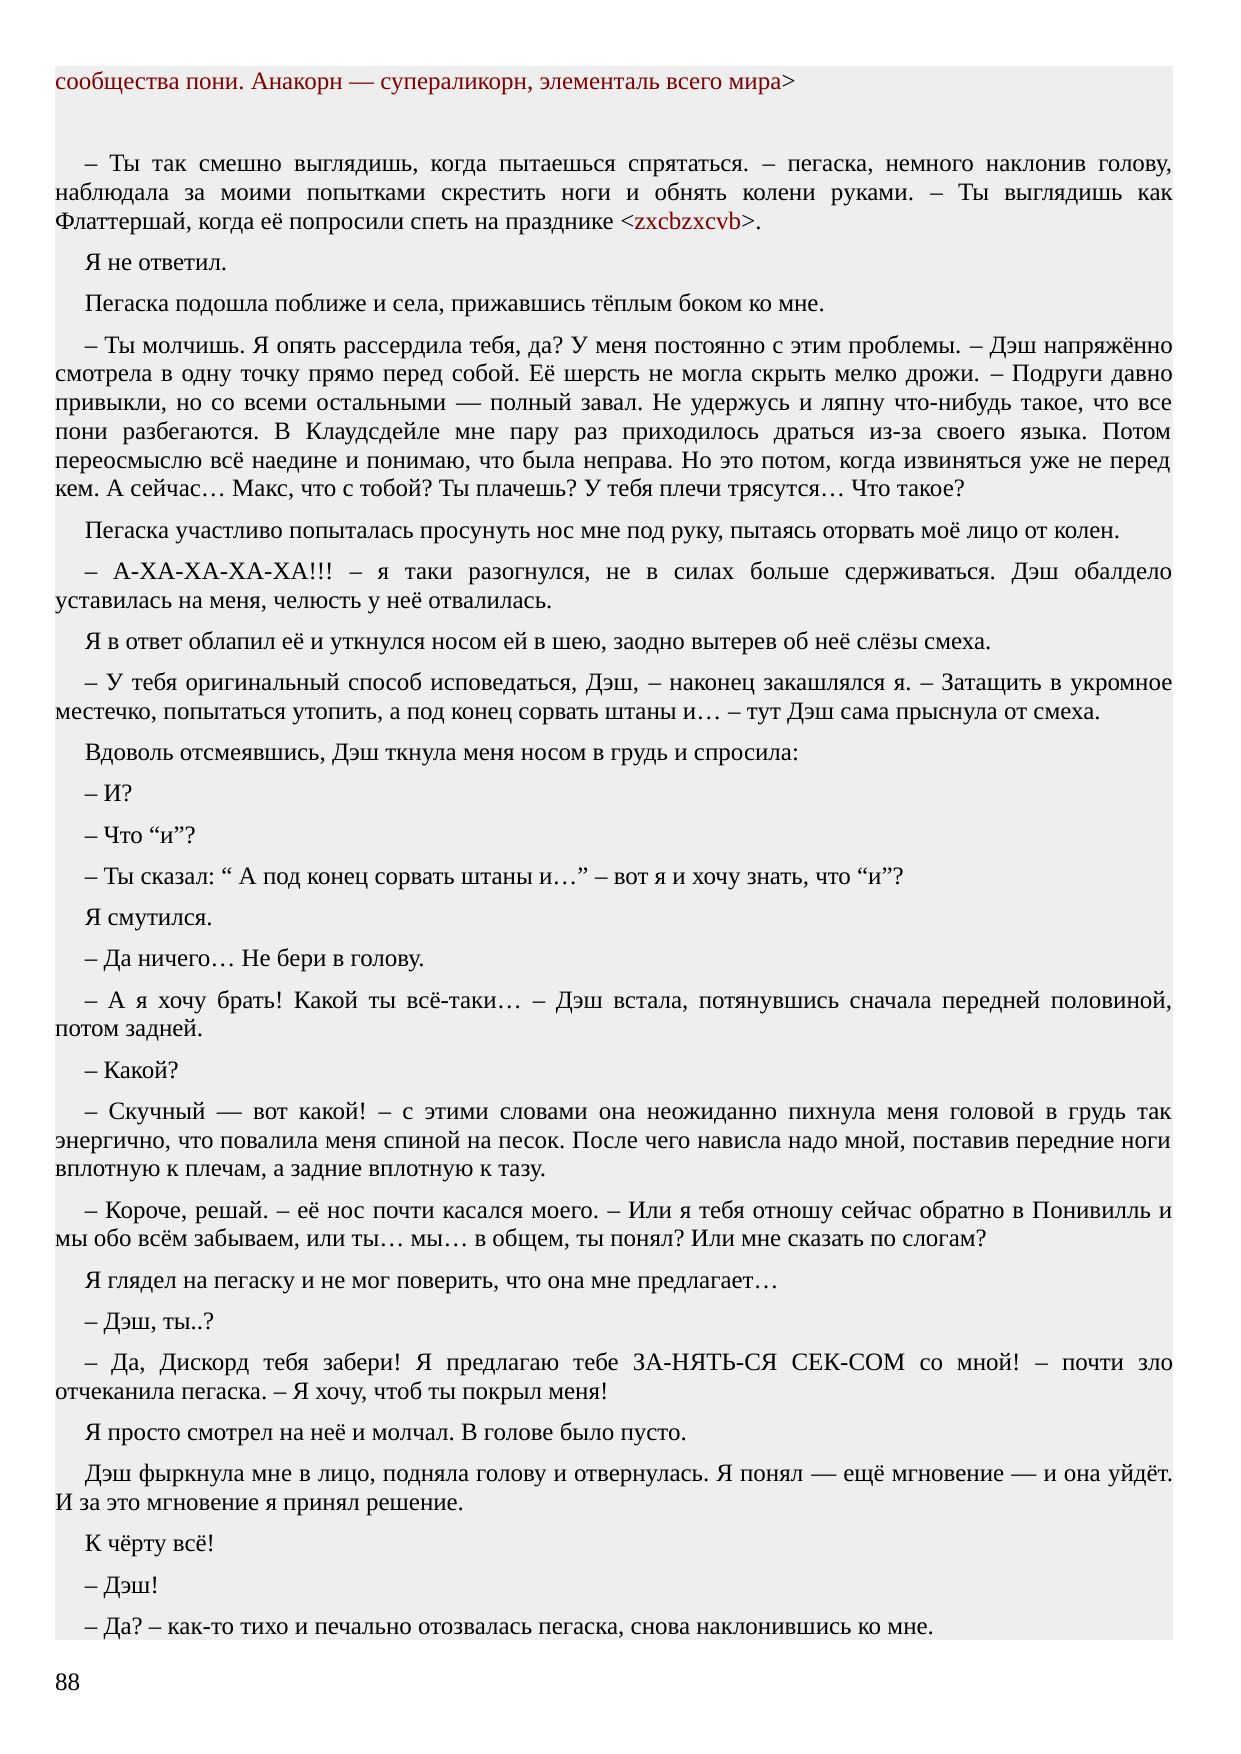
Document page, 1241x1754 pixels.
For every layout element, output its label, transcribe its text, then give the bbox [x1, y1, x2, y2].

text – Дэш! [55, 1570, 1173, 1598]
text – А-ХА-ХА-ХА-ХА!!! – я таки разогнулся, не в силах больше сдерживаться. Дэш обалдело уставилась на меня, челюсть у неё отвалилась. [55, 556, 1173, 613]
text – Ты так смешно выглядишь, когда пытаешься спрятаться. – пегаска, немного наклонив голову, наблюдала за моими попытками скрестить ноги и обнять колени руками. – Ты выглядишь как Флаттершай, когда её попросили спеть на празднике <zxcbzxcvb>. [55, 148, 1173, 235]
text Дэш фыркнула мне в лицо, подняла голову и отвернулась. Я понял — ещё мгновение — и она уйдёт. И за это мгновение я принял решение. [55, 1458, 1173, 1516]
text Я в ответ облапил её и уткнулся носом ей в шею, заодно вытерев об неё слёзы смеха. [55, 626, 1173, 655]
text – Ты сказал: “ А под конец сорвать штаны и…” – вот я и хочу знать, что “и”? [55, 861, 1173, 890]
text – Да, Дискорд тебя забери! Я предлагаю тебе ЗА-НЯТЬ-СЯ СЕК-СОМ со мной! – почти зло отчеканила пегаска. – Я хочу, чтоб ты покрыл меня! [55, 1347, 1173, 1405]
text Я смутился. [55, 902, 1173, 931]
text Я просто смотрел на неё и молчал. В голове было пусто. [55, 1417, 1173, 1446]
text сообщества пони. Анакорн — супераликорн, элементаль всего мира> [55, 66, 1173, 95]
text – Что “и”? [55, 820, 1173, 848]
text Пегаска подошла поближе и села, прижавшись тёплым боком ко мне. [55, 288, 1173, 317]
text Я глядел на пегаску и не мог поверить, что она мне предлагает… [55, 1265, 1173, 1293]
text Я не ответил. [55, 247, 1173, 276]
text – Короче, решай. – её нос почти касался моего. – Или я тебя отношу сейчас обратно в Понивилль и мы обо всём забываем, или ты… мы… в общем, ты понял? Или мне сказать по слогам? [55, 1195, 1173, 1252]
text – И? [55, 778, 1173, 807]
text К чёрту всё! [55, 1528, 1173, 1557]
text Вдоволь отсмеявшись, Дэш ткнула меня носом в грудь и спросила: [55, 737, 1173, 766]
text Пегаска участливо попыталась просунуть нос мне под руку, пытаясь оторвать моё лицо от колен. [55, 515, 1173, 543]
text – Какой? [55, 1055, 1173, 1083]
text – Да? – как-то тихо и печально отозвалась пегаска, снова наклонившись ко мне. [55, 1611, 1173, 1640]
text – Ты молчишь. Я опять рассердила тебя, да? У меня постоянно с этим проблемы. – Дэш напряжённо смотрела в одну точку прямо перед собой. Её шерсть не могла скрыть мелко дрожи. – Подруги давно привыкли, но со всеми остальными — полный завал. Не удержусь и ляпну что-нибудь такое, что все пони разбегаются. В Клаудсдейле мне пару раз приходилось драться из-за своего языка. Потом переосмыслю всё наедине и понимаю, что была неправа. Но это потом, когда извиняться уже не перед кем. А сейчас… Макс, что с тобой? Ты плачешь? У тебя плечи трясутся… Что такое? [55, 330, 1173, 502]
text – Дэш, ты..? [55, 1306, 1173, 1335]
text – А я хочу брать! Какой ты всё-таки… – Дэш встала, потянувшись сначала передней половиной, потом задней. [55, 985, 1173, 1042]
text – Да ничего… Не бери в голову. [55, 943, 1173, 972]
text – У тебя оригинальный способ исповедаться, Дэш, – наконец закашлялся я. – Затащить в укромное местечко, попытаться утопить, а под конец сорвать штаны и… – тут Дэш сама прыснула от смеха. [55, 667, 1173, 725]
text – Скучный — вот какой! – с этими словами она неожиданно пихнула меня головой в грудь так энергично, что повалила меня спиной на песок. После чего нависла надо мной, поставив передние ноги вплотную к плечам, а задние вплотную к тазу. [55, 1096, 1173, 1182]
